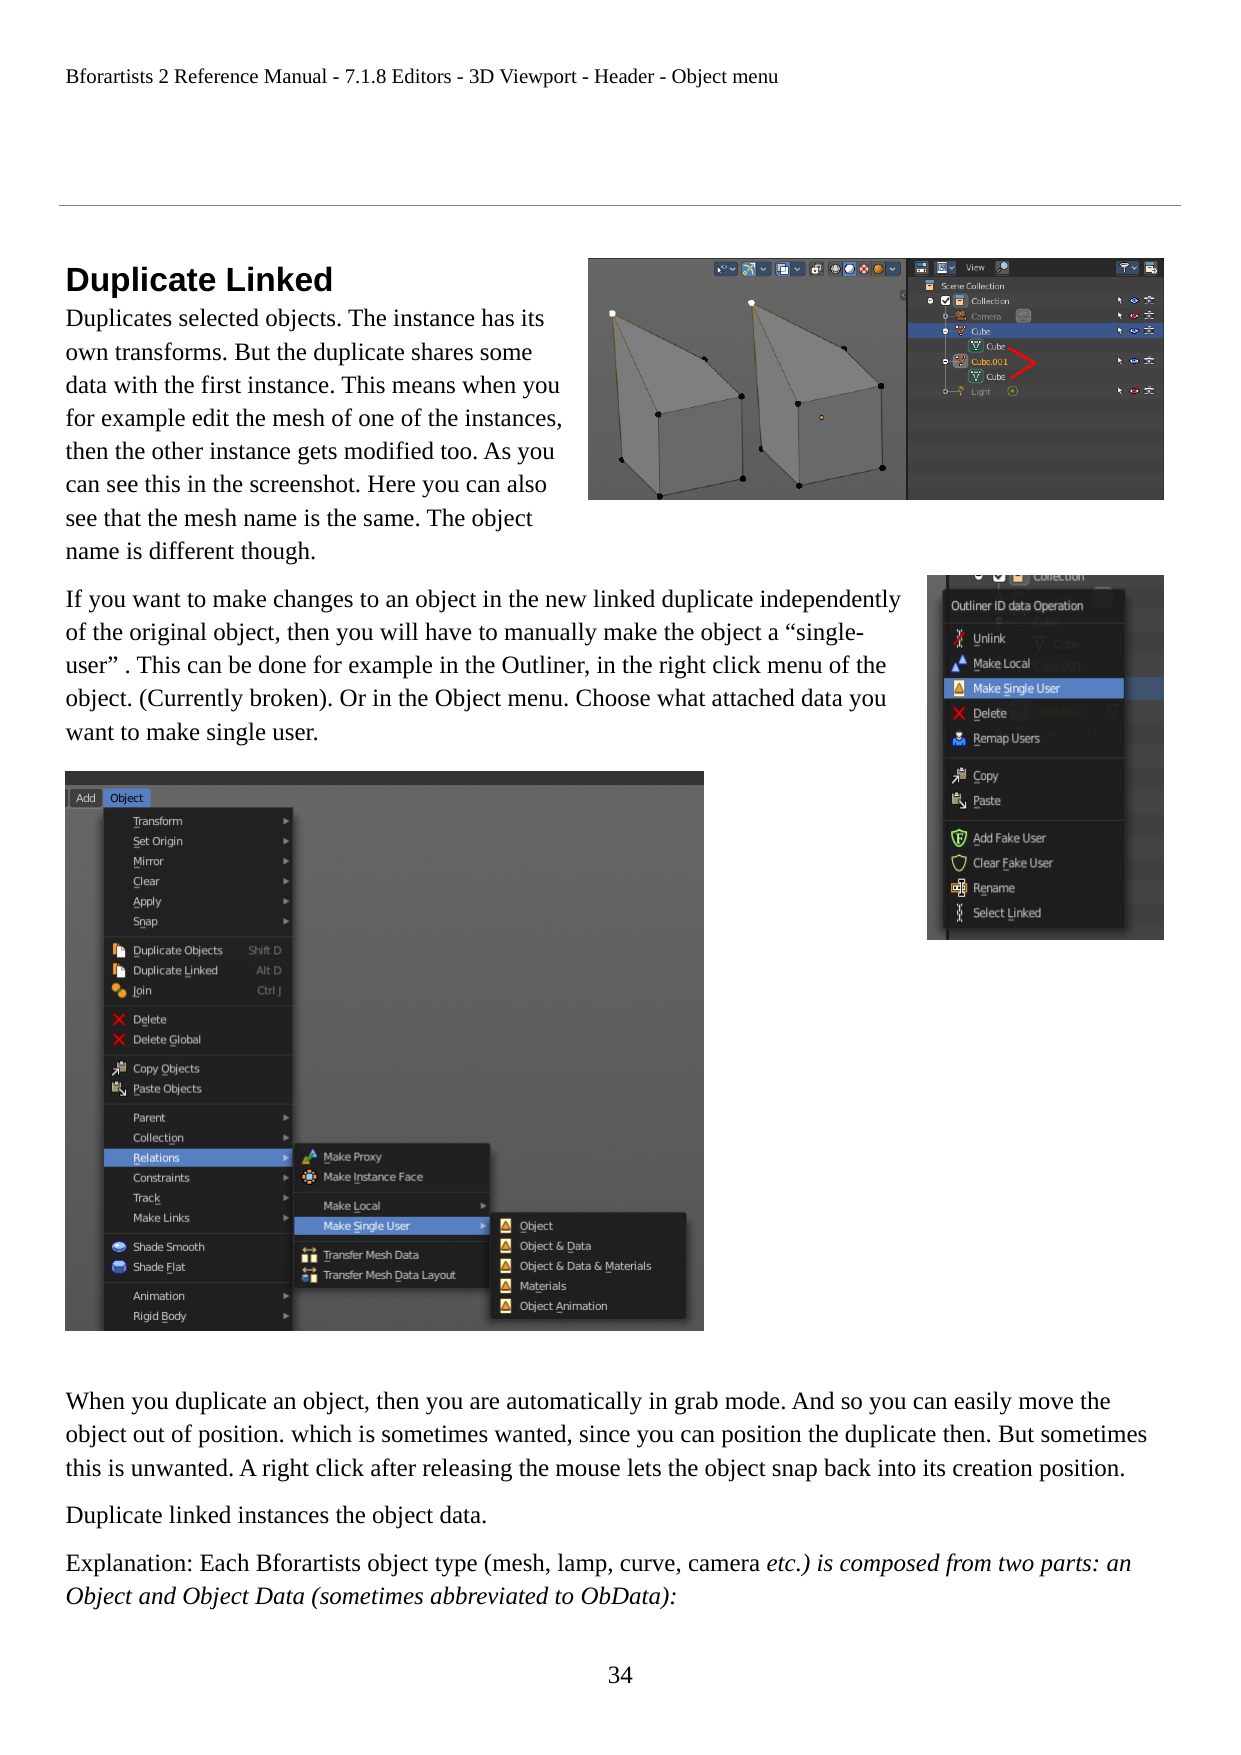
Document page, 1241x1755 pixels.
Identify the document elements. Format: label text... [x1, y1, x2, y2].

picture [927, 575, 1164, 940]
picture [588, 258, 1164, 500]
text If you want to make changes to an object in the new linked duplicate independently of the original object, then you will have to manually make the object a “single-user” . This can be done for example in the Outliner, in the right click menu of the object. (Currently broken). Or in the Object menu. Choose what attached data you want to make single user. [59, 579, 927, 746]
text Duplicate linked instances the object data. [59, 1495, 1181, 1529]
text Explanation: Each Bforartists object type (mesh, lamp, curve, camera etc.) is composed from two parts: an Object and Object Data (sometimes abbreviated to ObData): [59, 1543, 1181, 1616]
subtitle Duplicate Linked [59, 255, 1181, 298]
text Duplicates selected objects. The instance has its own transforms. But the duplicate shares some data with the first instance. This means when you for example edit the mesh of one of the instances, then the other instance gets modified too. As you can see this in the screenshot. Here you can also see that the mesh name is the same. The object name is different though. [59, 298, 1181, 565]
picture [65, 771, 704, 1331]
text When you duplicate an object, then you are automatically in grab mode. And so you can easily move the object out of position. which is sometimes wanted, since you can position the duplicate then. But sometimes this is unwanted. A right click after releasing the mouse lets the object snap back into its creation position. [59, 1381, 1181, 1481]
